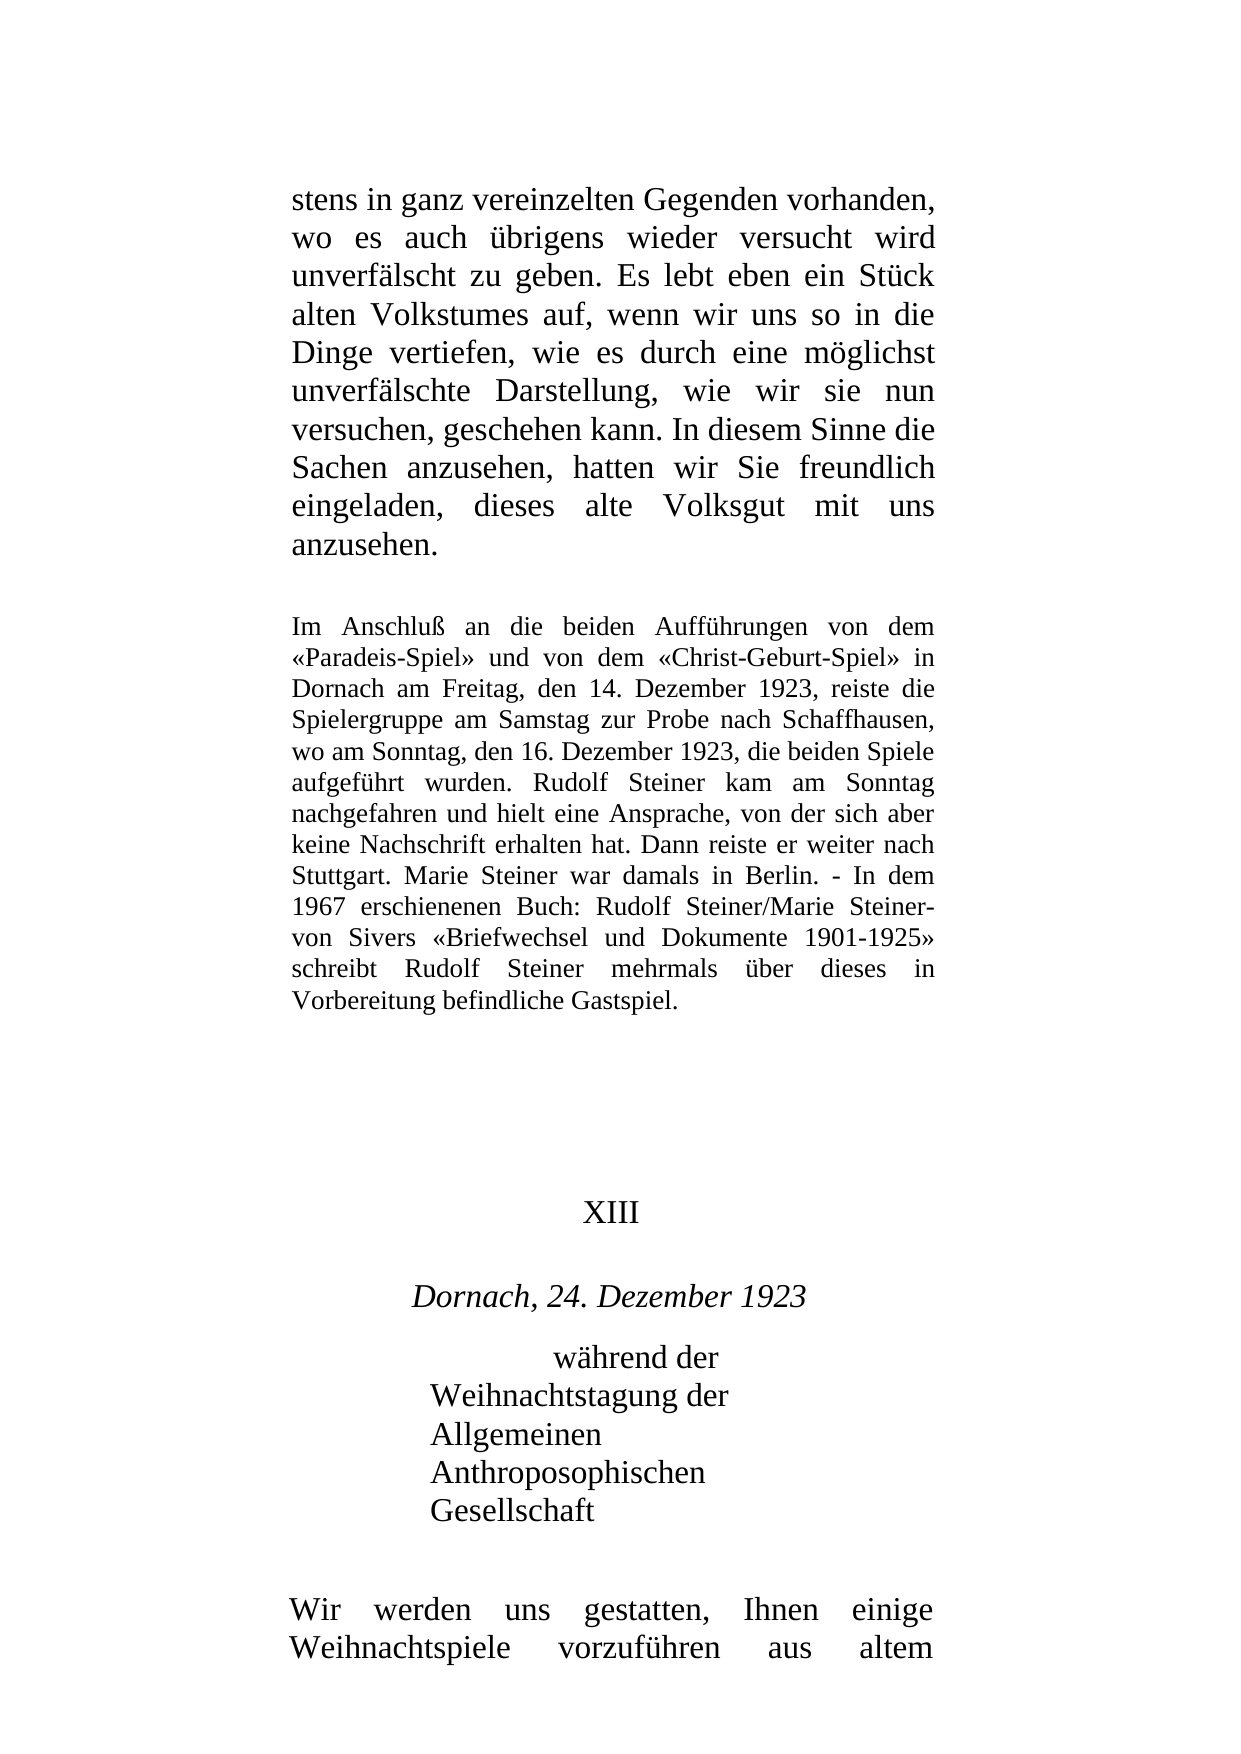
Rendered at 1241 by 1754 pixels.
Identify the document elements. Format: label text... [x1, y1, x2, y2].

text Wir werden uns gestatten, Ihnen einige Weihnachtspiele vorzuführen aus altem [289, 1589, 934, 1666]
text XIII [289, 1192, 933, 1230]
text während der Weihnachtstagung der Allgemeinen Anthroposophischen Gesellschaft [430, 1337, 812, 1529]
text Dornach, 24. Dezember 1923 [289, 1276, 933, 1314]
text stens in ganz vereinzelten Gegenden vorhanden, wo es auch übrigens wieder versucht wird unverfälscht zu geben. Es lebt eben ein Stück alten Volkstumes auf, wenn wir uns so in die Dinge vertiefen, wie es durch eine möglichst unverfälschte Darstellung, wie wir sie nun versuchen, geschehen kann. In diesem Sinne die Sachen anzusehen, hatten wir Sie freundlich eingeladen, dieses alte Volksgut mit uns anzusehen. [291, 179, 936, 562]
text Im Anschluß an die beiden Aufführungen von dem «Paradeis-Spiel» und von dem «Christ-Geburt-Spiel» in Dornach am Freitag, den 14. Dezember 1923, reiste die Spielergruppe am Samstag zur Probe nach Schaffhausen, wo am Sonntag, den 16. Dezember 1923, die beiden Spiele aufgeführt wurden. Rudolf Steiner kam am Sonntag nachgefahren und hielt eine Ansprache, von der sich aber keine Nachschrift erhalten hat. Dann reiste er weiter nach Stuttgart. Marie Steiner war damals in Berlin. - In dem 1967 erschienenen Buch: Rudolf Steiner/Marie Steiner-von Sivers «Briefwechsel und Dokumente 1901-1925» schreibt Rudolf Steiner mehrmals über dieses in Vorbereitung befindliche Gastspiel. [291, 610, 935, 1015]
